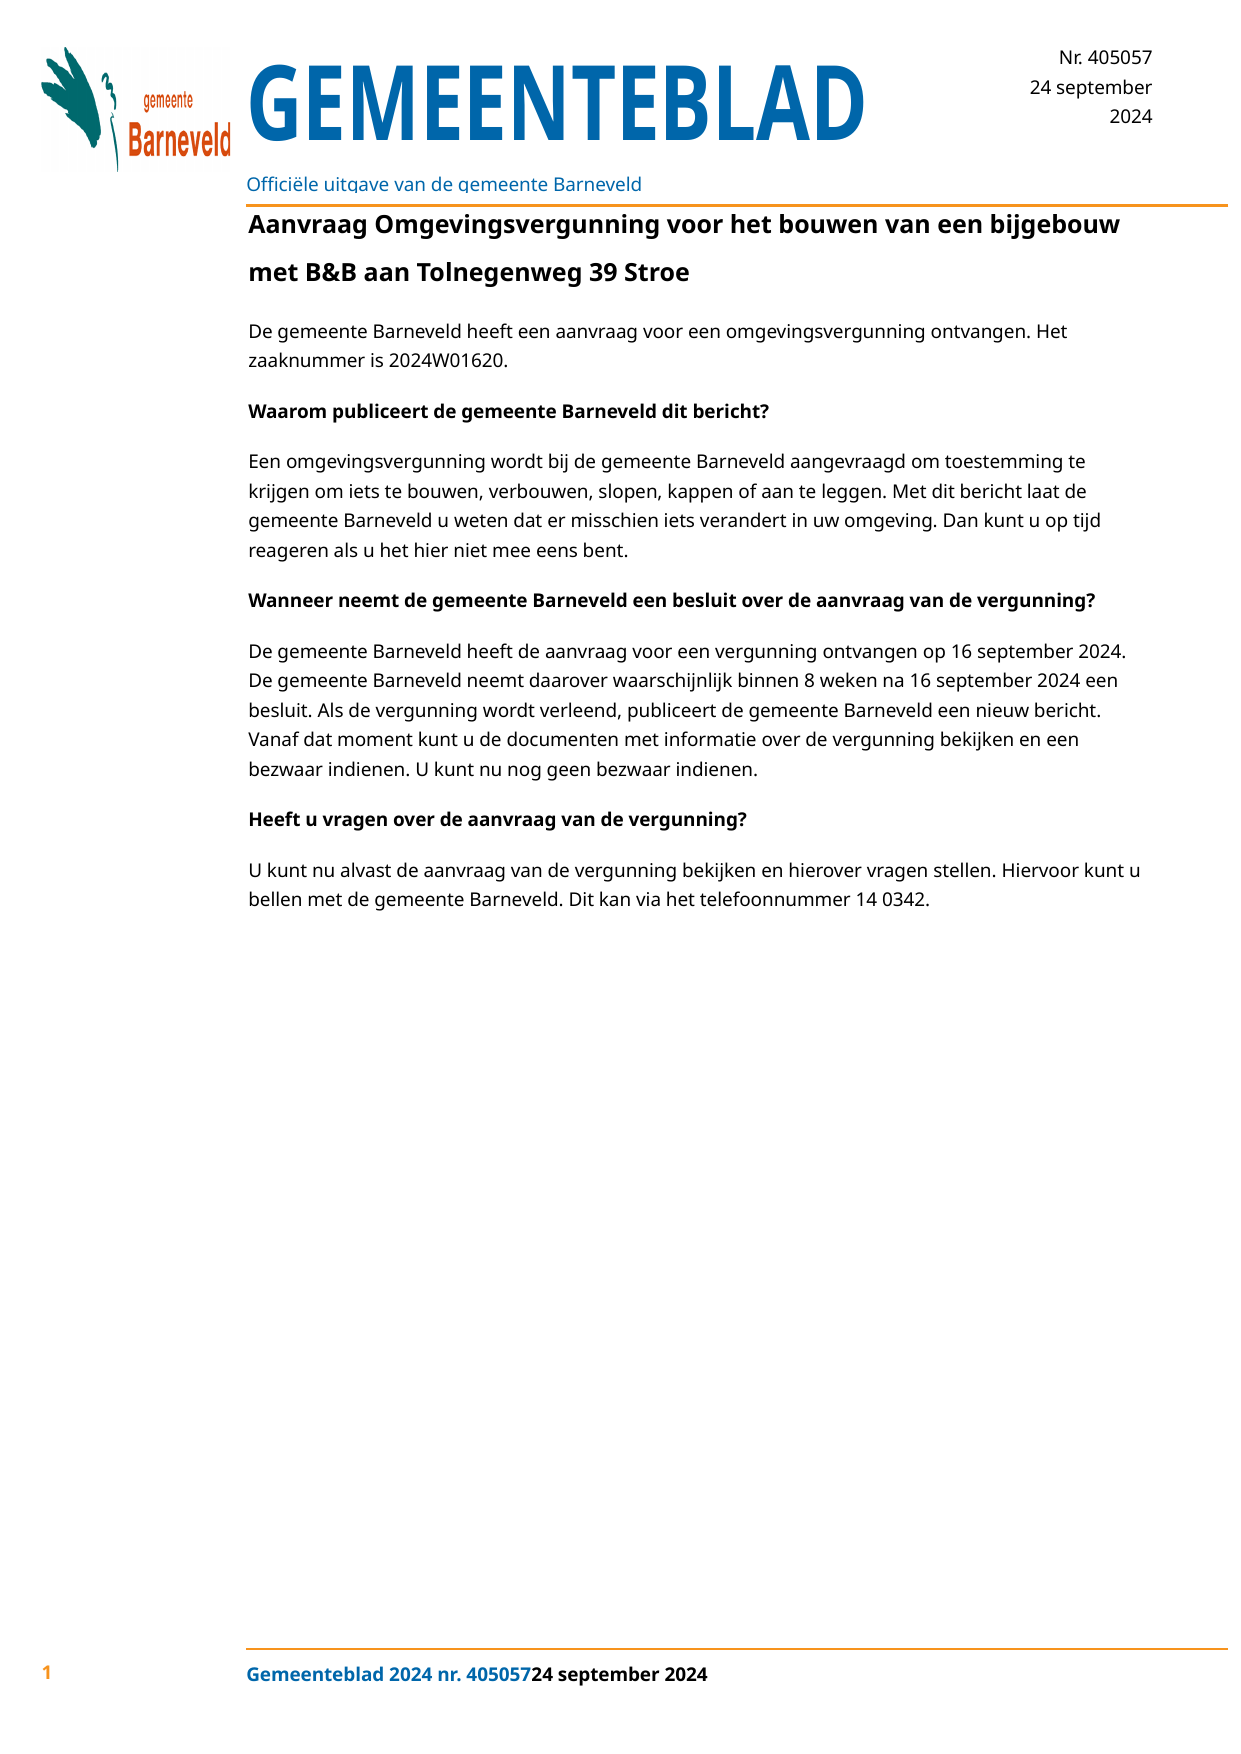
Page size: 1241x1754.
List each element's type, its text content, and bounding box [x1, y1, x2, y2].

text Wanneer neemt de gemeente Barneveld een besluit over de aanvraag van de vergunning? [248, 587, 1152, 613]
text Waarom publiceert de gemeente Barneveld dit bericht? [248, 398, 1152, 424]
text De gemeente Barneveld heeft de aanvraag voor een vergunning ontvangen op 16 september 2024. De gemeente Barneveld neemt daarover waarschijnlijk binnen 8 weken na 16 september 2024 een besluit. Als de vergunning wordt verleend, publiceert de gemeente Barneveld een nieuw bericht. Vanaf dat moment kunt u de documenten met informatie over de vergunning bekijken en een bezwaar indienen. U kunt nu nog geen bezwaar indienen. [248, 638, 1152, 782]
picture [41, 47, 231, 172]
text Een omgevingsvergunning wordt bij de gemeente Barneveld aangevraagd om toestemming te krijgen om iets te bouwen, verbouwen, slopen, kappen of aan te leggen. Met dit bericht laat de gemeente Barneveld u weten dat er misschien iets verandert in uw omgeving. Dan kunt u op tijd reageren als u het hier niet mee eens bent. [248, 448, 1152, 563]
text Aanvraag Omgevingsvergunning voor het bouwen van een bijgebouw met B&B aan Tolnegenweg 39 Stroe [248, 207, 1152, 288]
text Heeft u vragen over de aanvraag van de vergunning? [248, 807, 1152, 832]
text De gemeente Barneveld heeft een aanvraag voor een omgevingsvergunning ontvangen. Het zaaknummer is 2024W01620. [248, 318, 1152, 373]
text U kunt nu alvast de aanvraag van de vergunning bekijken en hierover vragen stellen. Hiervoor kunt u bellen met de gemeente Barneveld. Dit kan via het telefoonnummer 14 0342. [248, 857, 1152, 912]
